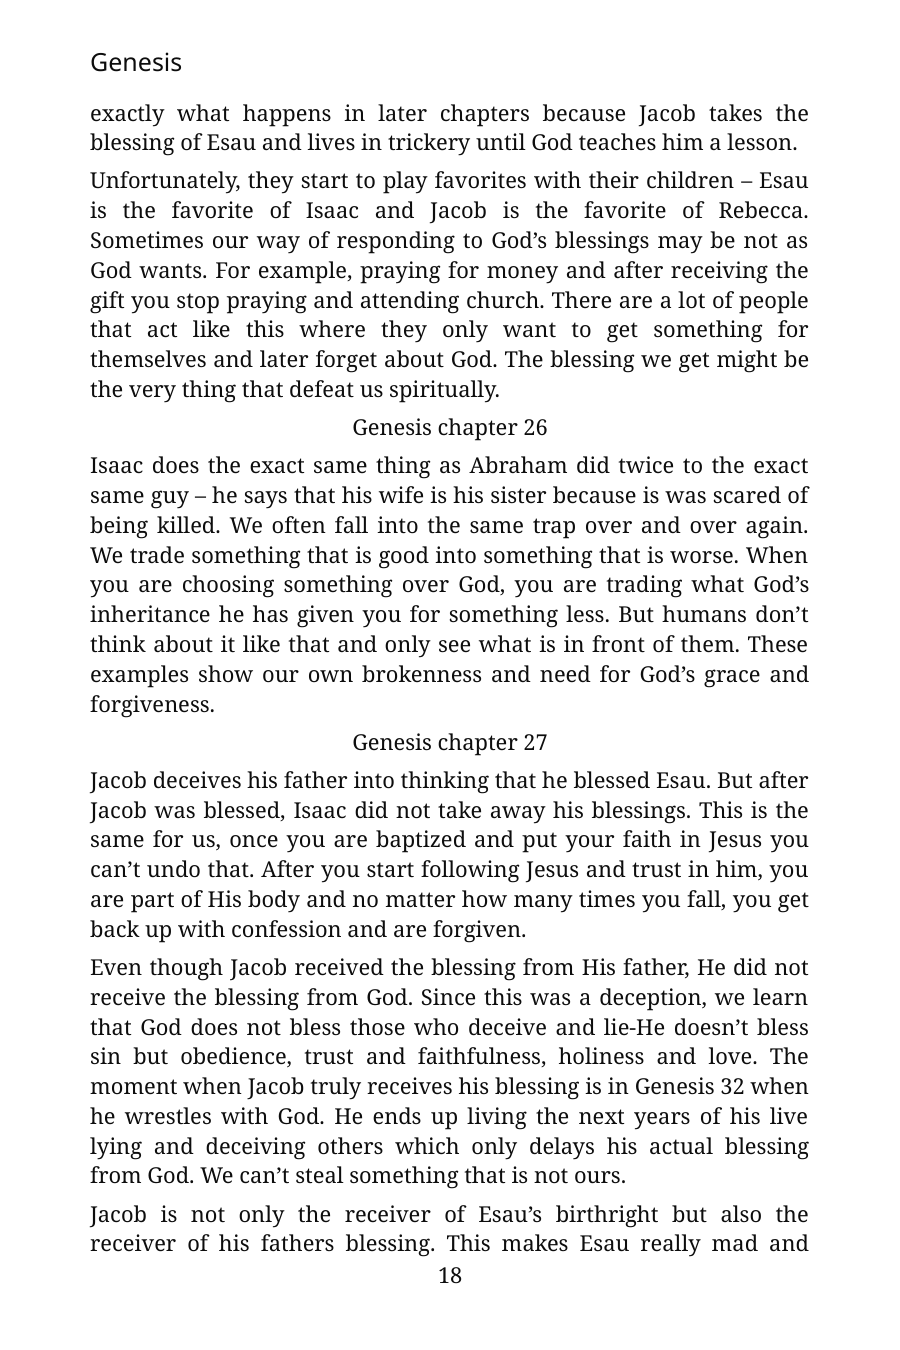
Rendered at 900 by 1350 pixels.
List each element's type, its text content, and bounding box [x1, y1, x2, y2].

text Unfortunately, they start to play favorites with their children – Esau is the favorite of Isaac and Jacob is the favorite of Rebecca. Sometimes our way of responding to God’s blessings may be not as God wants. For example, praying for money and after receiving the gift you stop praying and attending church. There are a lot of people that act like this where they only want to get something for themselves and later forget about God. The blessing we get might be the very thing that defeat us spiritually. [90, 165, 810, 404]
text Genesis chapter 26 [90, 412, 810, 442]
text exactly what happens in later chapters because Jacob takes the blessing of Esau and lives in trickery until God teaches him a lesson. [90, 97, 810, 157]
text Even though Jacob received the blessing from His father, He did not receive the blessing from God. Since this was a deception, we learn that God does not bless those who deceive and lie-He doesn’t bless sin but obedience, trust and faithfulness, holiness and love. The moment when Jacob truly receives his blessing is in Genesis 32 when he wrestles with God. He ends up living the next years of his live lying and deceiving others which only delays his actual blessing from God. We can’t steal something that is not ours. [90, 952, 810, 1190]
text Genesis chapter 27 [90, 727, 810, 756]
text Isaac does the exact same thing as Abraham did twice to the exact same guy – he says that his wife is his sister because is was scared of being killed. We often fall into the same trap over and over again. We trade something that is good into something that is worse. When you are choosing something over God, you are trading what God’s inheritance he has given you for something less. But humans don’t think about it like that and only see what is in front of them. These examples show our own brokenness and need for God’s grace and forgiveness. [90, 450, 810, 718]
text Jacob is not only the receiver of Esau’s birthright but also the receiver of his fathers blessing. This makes Esau really mad and [90, 1198, 810, 1258]
text Jacob deceives his father into thinking that he blessed Esau. But after Jacob was blessed, Isaac did not take away his blessings. This is the same for us, once you are baptized and put your faith in Jesus you can’t undo that. After you start following Jesus and trust in him, you are part of His body and no matter how many times you fall, you get back up with confession and are forgiven. [90, 765, 810, 943]
